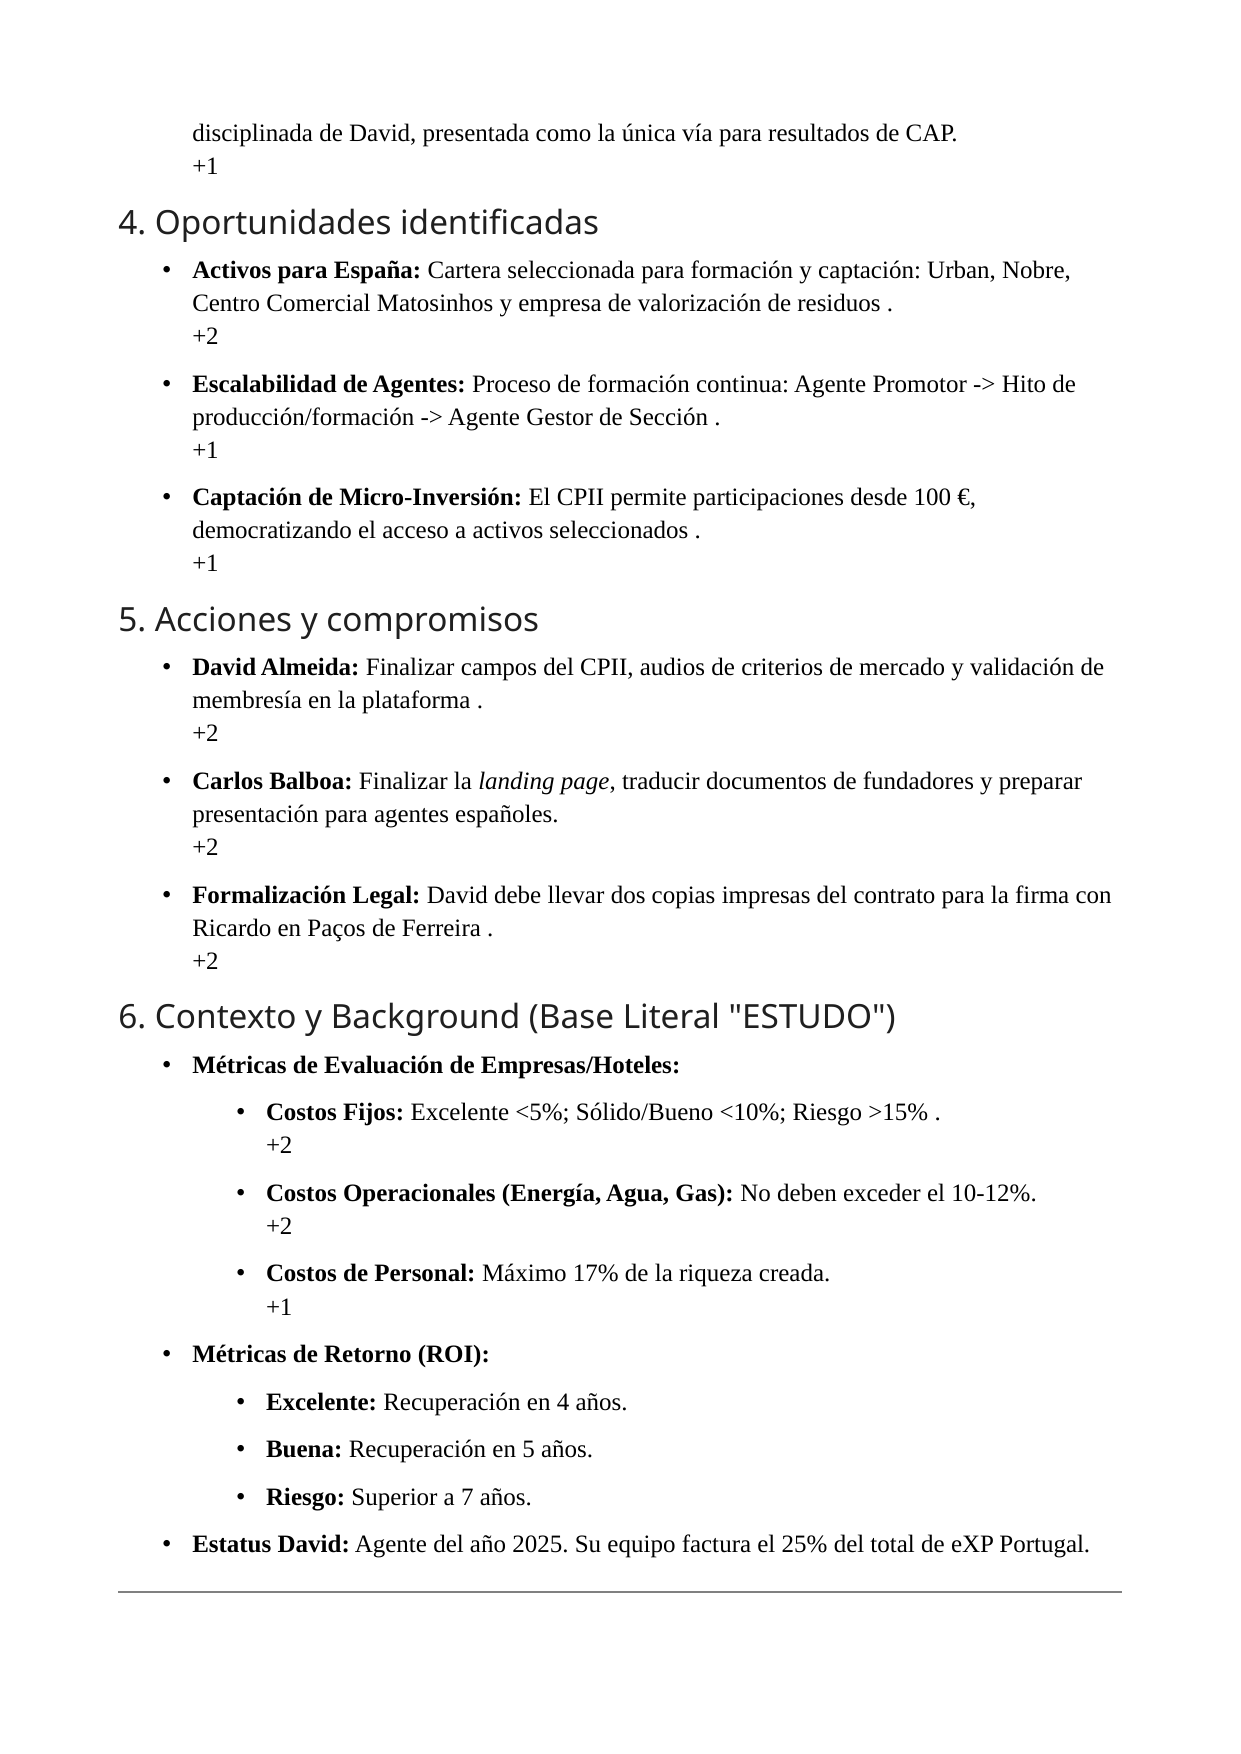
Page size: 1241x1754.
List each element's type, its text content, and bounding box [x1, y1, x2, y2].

table_cell disciplinada de David, presentada como la única vía para resultados de CAP. +1 4. Oportunidades identificadas Activos para España: Cartera seleccionada para formación y captación: Urban, Nobre, Centro Comercial Matosinhos y empresa de valorización de residuos . +2 Escalabilidad de Agentes: Proceso de formación continua: Agente Promotor -> Hito de producción/formación -> Agente Gestor de Sección . +1 Captación de Micro-Inversión: El CPII permite participaciones desde 100 €, democratizando el acceso a activos seleccionados . +1 5. Acciones y compromisos David Almeida: Finalizar campos del CPII, audios de criterios de mercado y validación de membresía en la plataforma . +2 Carlos Balboa: Finalizar la landing page, traducir documentos de fundadores y preparar presentación para agentes españoles. +2 Formalización Legal: David debe llevar dos copias impresas del contrato para la firma con Ricardo en Paços de Ferreira . +2 6. Contexto y Background (Base Literal "ESTUDO") Métricas de Evaluación de Empresas/Hoteles: Costos Fijos: Excelente <5%; Sólido/Bueno <10%; Riesgo >15% . +2 Costos Operacionales (Energía, Agua, Gas): No deben exceder el 10-12%. +2 Costos de Personal: Máximo 17% de la riqueza creada. +1 Métricas de Retorno (ROI): Excelente: Recuperación en 4 años. Buena: Recuperación en 5 años. Riesgo: Superior a 7 años. Estatus David: Agente del año 2025. Su equipo factura el 25% del total de eXP Portugal. [118, 118, 1122, 1591]
